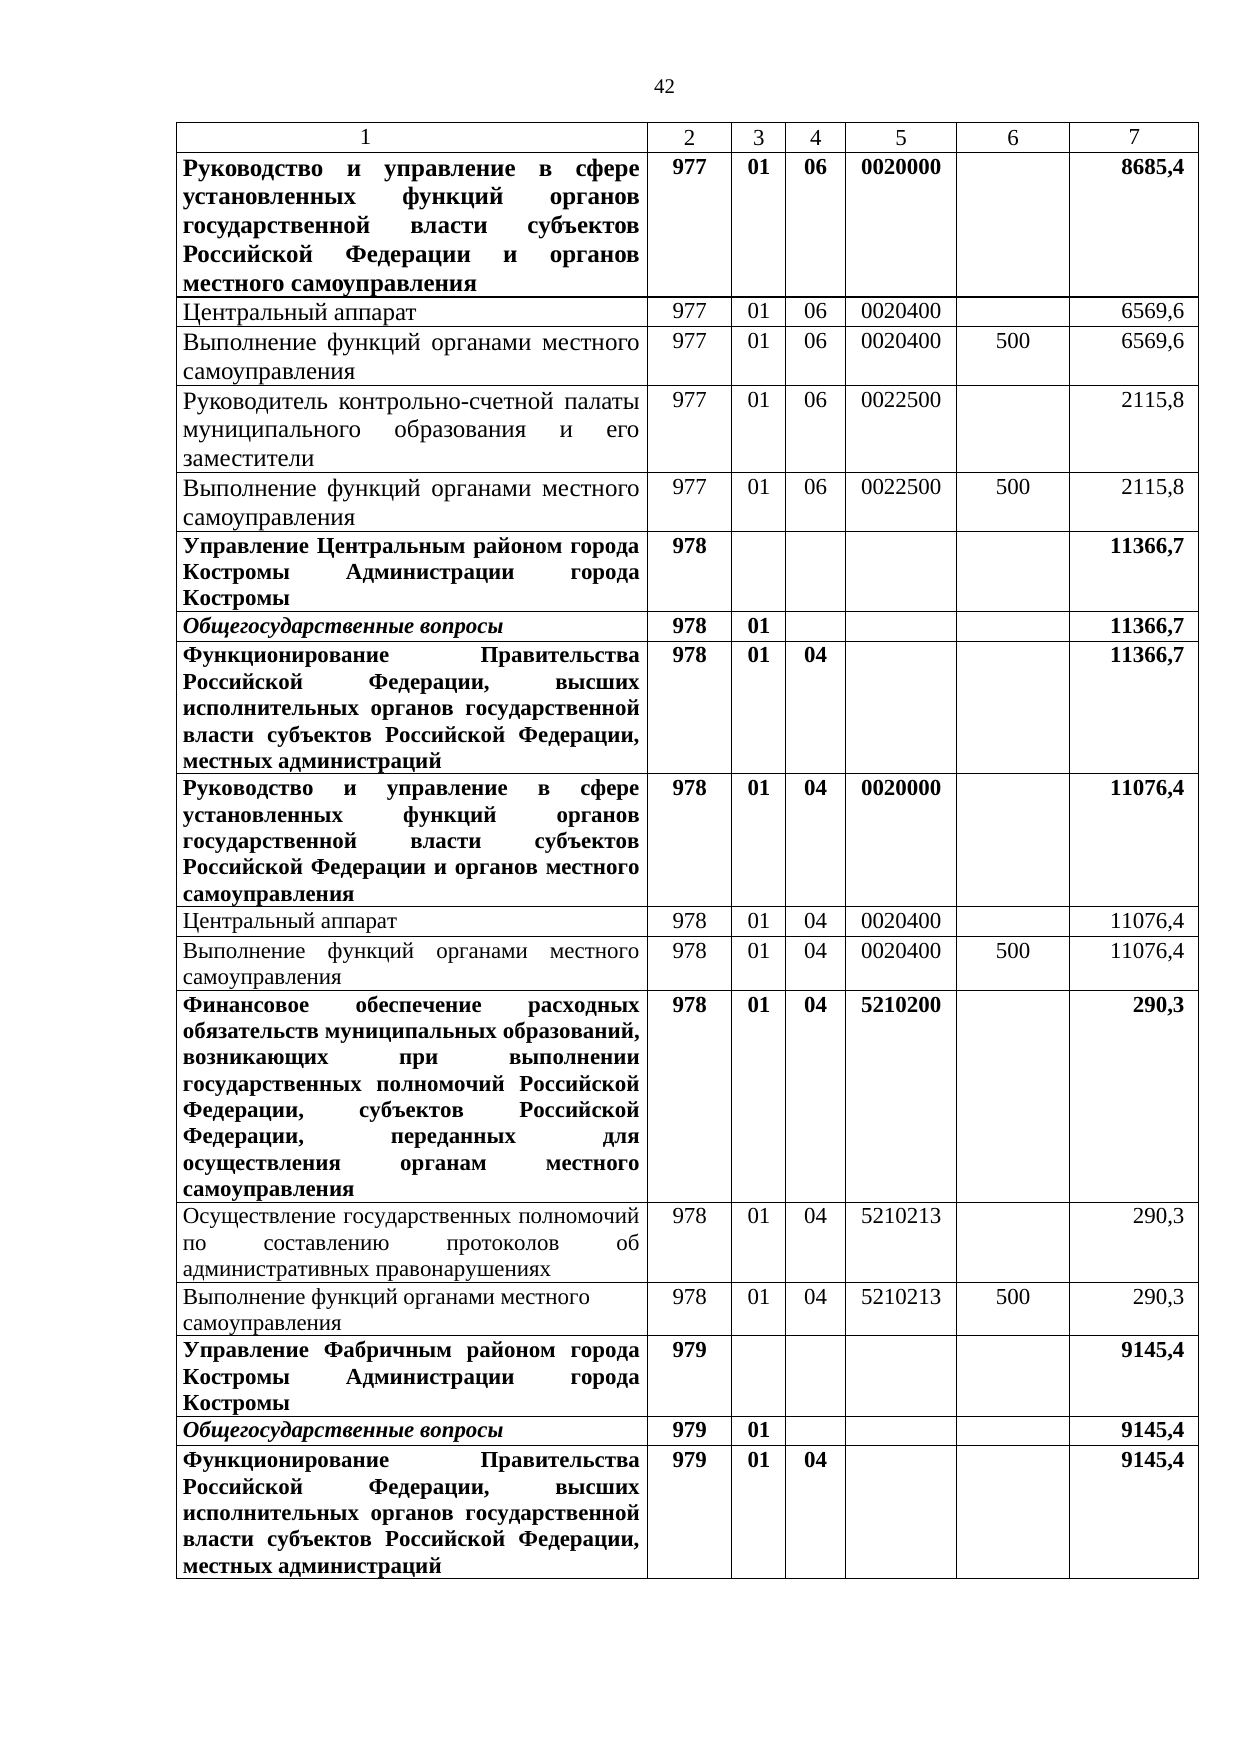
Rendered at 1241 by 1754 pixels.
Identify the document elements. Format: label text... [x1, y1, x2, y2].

table_cell 04 [786, 991, 845, 1202]
table_cell 290,3 [1070, 1283, 1198, 1335]
table_cell 01 [732, 298, 785, 326]
table_cell Выполнение функций органами местного самоуправления [177, 473, 647, 531]
table_cell [846, 642, 956, 773]
table_cell 979 [648, 1417, 731, 1445]
table_cell 01 [732, 937, 785, 990]
table_cell Функционирование Правительства Российской Федерации, высших исполнительных органов государственной власти субъектов Российской Федерации, местных администраций [177, 1446, 647, 1578]
table_cell [732, 532, 785, 611]
table_cell [1199, 531, 1235, 611]
table_cell 01 [732, 473, 785, 531]
table_cell 11366,7 [1070, 612, 1198, 641]
table_cell [1199, 936, 1235, 990]
table_cell [786, 532, 845, 611]
table_cell 04 [786, 642, 845, 773]
table_cell [957, 1203, 1069, 1282]
table_cell 979 [648, 1446, 731, 1578]
table_header 6 [957, 123, 1069, 152]
table_cell Руководитель контрольно-счетной палаты муниципального образования и его заместители [177, 386, 647, 472]
table_cell [957, 386, 1069, 472]
table_cell 04 [786, 907, 845, 936]
table_cell Центральный аппарат [177, 298, 647, 326]
table_cell 01 [732, 642, 785, 773]
table_cell [1199, 296, 1235, 326]
table_cell [732, 1336, 785, 1416]
table_cell 01 [732, 1283, 785, 1335]
table_cell [1199, 641, 1235, 773]
table_cell 9145,4 [1070, 1417, 1198, 1445]
table_cell 2115,8 [1070, 473, 1198, 531]
table_cell [957, 1336, 1069, 1416]
table_cell 978 [648, 1283, 731, 1335]
table_cell 979 [648, 1336, 731, 1416]
table_cell [1199, 773, 1235, 906]
table_cell 04 [786, 1446, 845, 1578]
table_cell [1199, 385, 1235, 472]
table_cell 0020000 [846, 153, 956, 296]
table_cell 978 [648, 612, 731, 641]
table_cell [846, 1336, 956, 1416]
table_cell 500 [957, 1283, 1069, 1335]
table_cell 500 [957, 327, 1069, 385]
table_cell [786, 1336, 845, 1416]
table_cell 01 [732, 386, 785, 472]
table_cell [846, 612, 956, 641]
table_cell 06 [786, 386, 845, 472]
table_cell 0022500 [846, 386, 956, 472]
table_cell 01 [732, 1203, 785, 1282]
table_cell 290,3 [1070, 1203, 1198, 1282]
table_cell 8685,4 [1070, 153, 1198, 296]
table_cell 290,3 [1070, 991, 1198, 1202]
table_cell [846, 1446, 956, 1578]
table_cell 978 [648, 937, 731, 990]
table_cell 5210200 [846, 991, 956, 1202]
table_cell 11076,4 [1070, 907, 1198, 936]
table_cell 0020400 [846, 298, 956, 326]
table_cell [957, 1417, 1069, 1445]
table_cell 0020000 [846, 774, 956, 906]
table_cell [1199, 1282, 1235, 1335]
table_cell [1199, 472, 1235, 531]
table_cell Выполнение функций органами местного самоуправления [177, 937, 647, 990]
table_cell Общегосударственные вопросы [177, 1417, 647, 1445]
table_cell 978 [648, 1203, 731, 1282]
table_cell Финансовое обеспечение расходных обязательств муниципальных образований, возникающих при выполнении государственных полномочий Российской Федерации, субъектов Российской Федерации, переданных для осуществления органам местного самоуправления [177, 991, 647, 1202]
table_cell [1199, 1416, 1235, 1445]
table_cell [786, 612, 845, 641]
table_cell 978 [648, 991, 731, 1202]
table_cell Функционирование Правительства Российской Федерации, высших исполнительных органов государственной власти субъектов Российской Федерации, местных администраций [177, 642, 647, 773]
table_cell 01 [732, 774, 785, 906]
table_cell 04 [786, 937, 845, 990]
table_cell [1199, 990, 1235, 1202]
table_cell [1199, 1445, 1235, 1578]
table_cell 500 [957, 473, 1069, 531]
table_cell 977 [648, 473, 731, 531]
table_cell Общегосударственные вопросы [177, 612, 647, 641]
table_cell [786, 1417, 845, 1445]
table_cell 04 [786, 1283, 845, 1335]
table_cell [1199, 906, 1235, 936]
table_cell 6569,6 [1070, 327, 1198, 385]
table_cell 978 [648, 907, 731, 936]
table_cell [957, 907, 1069, 936]
table_cell Руководство и управление в сфере установленных функций органов государственной власти субъектов Российской Федерации и органов местного самоуправления [177, 774, 647, 906]
table_cell 11076,4 [1070, 774, 1198, 906]
table_cell Выполнение функций органами местного самоуправления [177, 1283, 647, 1335]
table_cell 06 [786, 298, 845, 326]
table_cell [957, 532, 1069, 611]
table_cell [1199, 152, 1235, 296]
table_cell 5210213 [846, 1283, 956, 1335]
table_cell 01 [732, 1446, 785, 1578]
table_cell [1199, 611, 1235, 641]
table_header 4 [786, 123, 845, 152]
table_cell [846, 1417, 956, 1445]
table_cell 977 [648, 386, 731, 472]
table_cell Управление Фабричным районом города Костромы Администрации города Костромы [177, 1336, 647, 1416]
table_cell [1199, 326, 1235, 385]
table_cell Центральный аппарат [177, 907, 647, 936]
table_header 3 [732, 123, 785, 152]
table_cell 01 [732, 327, 785, 385]
table_cell [1199, 1335, 1235, 1416]
table_cell 978 [648, 532, 731, 611]
table_cell Управление Центральным районом города Костромы Администрации города Костромы [177, 532, 647, 611]
table_cell 500 [957, 937, 1069, 990]
table_header [1199, 122, 1235, 152]
table_cell 06 [786, 473, 845, 531]
table_cell 978 [648, 642, 731, 773]
table_cell 9145,4 [1070, 1446, 1198, 1578]
table_cell [957, 612, 1069, 641]
table_cell 01 [732, 1417, 785, 1445]
table_cell [957, 1446, 1069, 1578]
table_cell Осуществление государственных полномочий по составлению протоколов об административных правонарушениях [177, 1203, 647, 1282]
table_cell 01 [732, 612, 785, 641]
table_cell 06 [786, 153, 845, 296]
table_cell 977 [648, 327, 731, 385]
table_cell [957, 298, 1069, 326]
table_cell 04 [786, 1203, 845, 1282]
table_cell 977 [648, 153, 731, 296]
table_cell 11366,7 [1070, 532, 1198, 611]
table_cell 0022500 [846, 473, 956, 531]
table_cell 6569,6 [1070, 298, 1198, 326]
table_header 2 [648, 123, 731, 152]
table_cell 978 [648, 774, 731, 906]
table_cell 01 [732, 991, 785, 1202]
table_header 7 [1070, 123, 1198, 152]
table_cell 5210213 [846, 1203, 956, 1282]
table_cell [957, 774, 1069, 906]
table_cell [957, 991, 1069, 1202]
table_cell 06 [786, 327, 845, 385]
table_cell [957, 153, 1069, 296]
table_cell [846, 532, 956, 611]
table_cell 2115,8 [1070, 386, 1198, 472]
table_cell 04 [786, 774, 845, 906]
table_cell [957, 642, 1069, 773]
table_header 5 [846, 123, 956, 152]
table_cell 977 [648, 298, 731, 326]
table_cell 11366,7 [1070, 642, 1198, 773]
table_cell [1199, 1202, 1235, 1282]
table_cell 9145,4 [1070, 1336, 1198, 1416]
table_cell 01 [732, 153, 785, 296]
table_cell 01 [732, 907, 785, 936]
table_cell 0020400 [846, 907, 956, 936]
table_cell 0020400 [846, 327, 956, 385]
table_cell Руководство и управление в сфере установленных функций органов государственной власти субъектов Российской Федерации и органов местного самоуправления [177, 153, 647, 296]
table_cell 0020400 [846, 937, 956, 990]
table_header 1 [177, 123, 647, 152]
table_cell Выполнение функций органами местного самоуправления [177, 327, 647, 385]
table_cell 11076,4 [1070, 937, 1198, 990]
